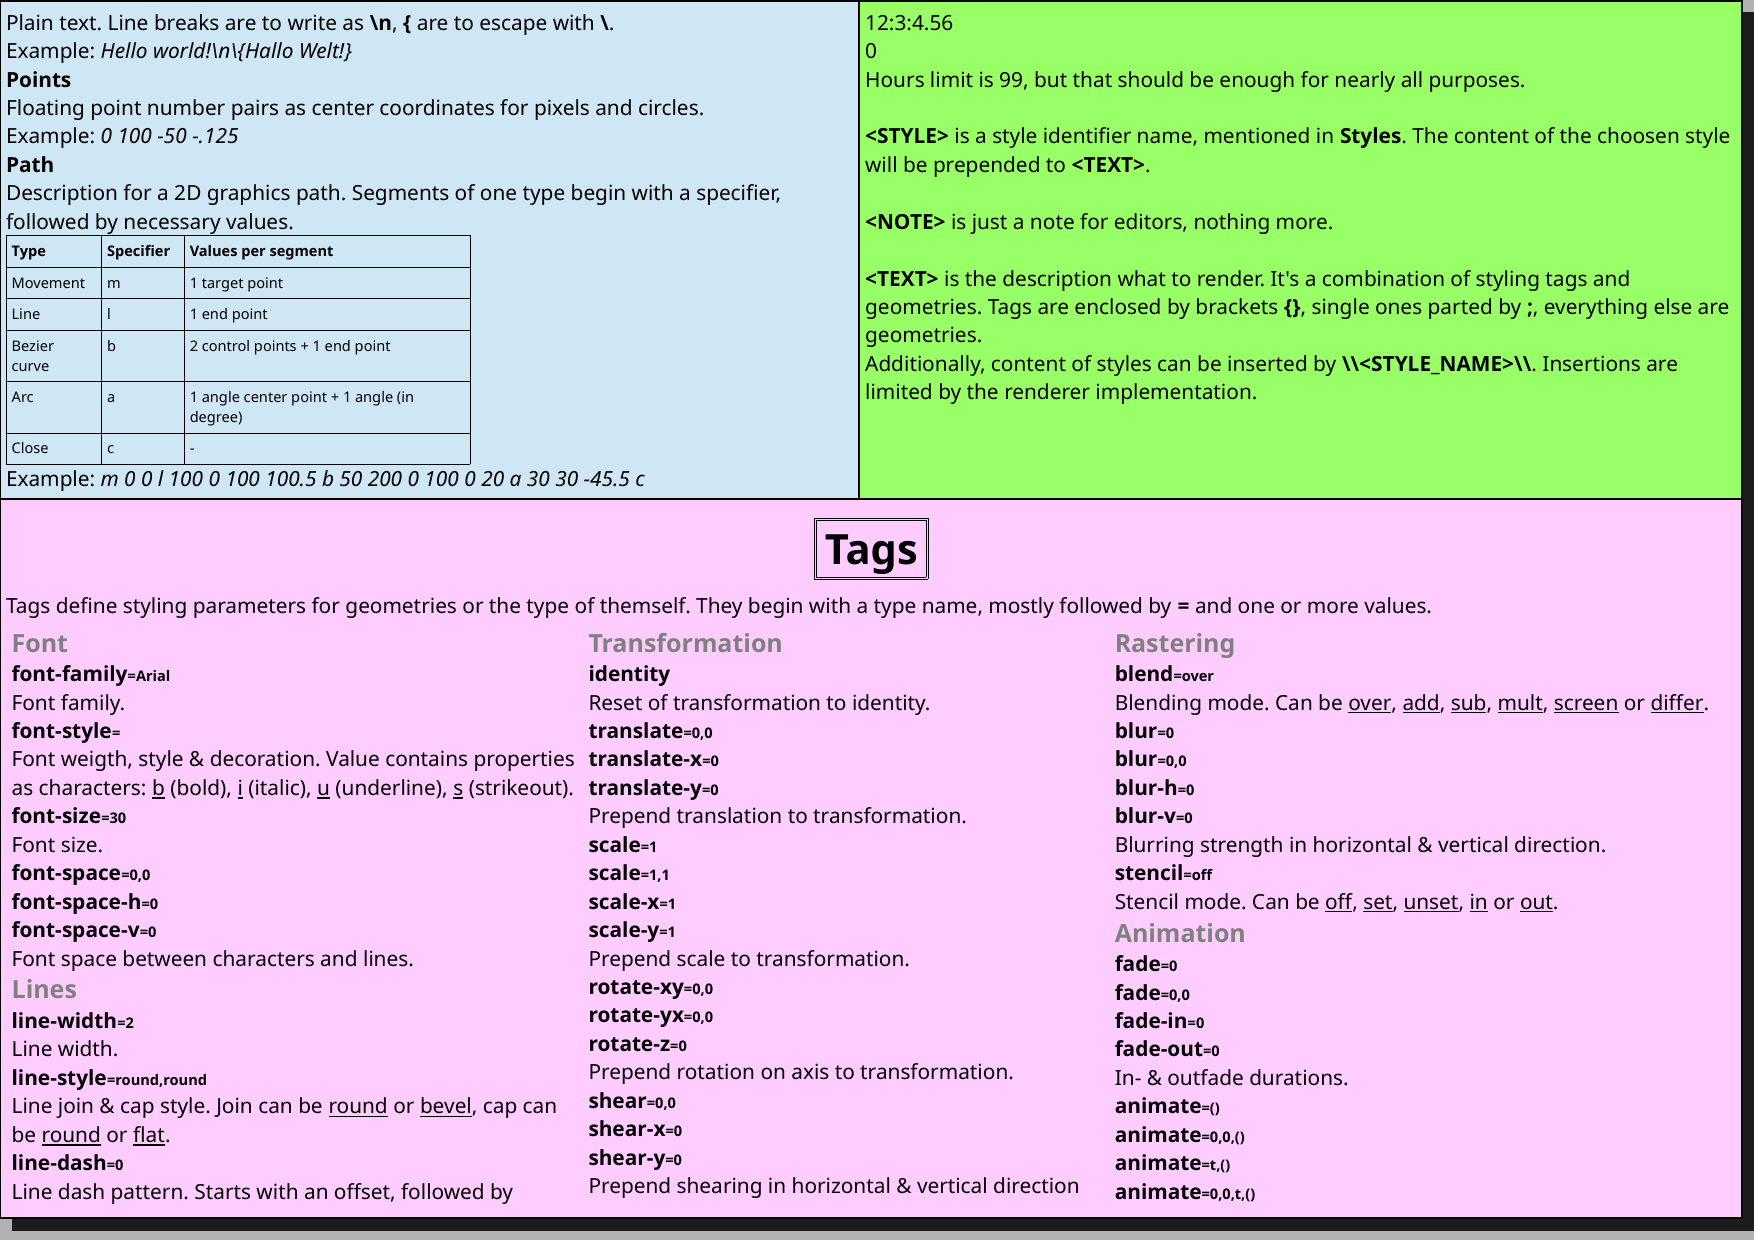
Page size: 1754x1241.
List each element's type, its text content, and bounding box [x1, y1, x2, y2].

table_cell 1 target point [185, 268, 470, 298]
table_header Rastering blend=over Blending mode. Can be over, add, sub, mult, screen or differ. blur=0 blur=0,0 blur-h=0 blur-v=0 Blurring strength in horizontal & vertical direction. stencil=off Stencil mode. Can be off, set, unset, in or out. Animation fade=0 fade=0,0 fade-in=0 fade-out=0 In- & outfade durations. animate=() animate=0,0,() animate=t,() animate=0,0,t,() [1109, 620, 1736, 1211]
table_cell a [102, 382, 184, 432]
table_cell Bezier curve [7, 331, 101, 381]
table_cell b [102, 331, 184, 381]
table_header Transformation identity Reset of transformation to identity. translate=0,0 translate-x=0 translate-y=0 Prepend translation to transformation. scale=1 scale=1,1 scale-x=1 scale-y=1 Prepend scale to transformation. rotate-xy=0,0 rotate-yx=0,0 rotate-z=0 Prepend rotation on axis to transformation. shear=0,0 shear-x=0 shear-y=0 Prepend shearing in horizontal & vertical direction [583, 620, 1109, 1211]
table_cell 1 angle center point + 1 angle (in degree) [185, 382, 470, 432]
table_header Type [7, 236, 101, 267]
table_header Specifier [102, 236, 184, 267]
table_cell Arc [7, 382, 101, 432]
table_cell l [102, 299, 184, 330]
table_cell Plain text. Line breaks are to write as \n, { are to escape with \. Example: Hello world!\n\{Hallo Welt!} Points Floating point number pairs as center coordinates for pixels and circles. Example: 0 100 -50 -.125 Path Description for a 2D graphics path. Segments of one type begin with a specifier, followed by necessary values. Example: m 0 0 l 100 0 100 100.5 b 50 200 0 100 0 20 a 30 30 -45.5 c [1, 2, 858, 498]
table_cell Close [7, 434, 101, 464]
table_cell c [102, 434, 184, 464]
table_cell Tags define styling parameters for geometries or the type of themself. They begin with a type name, mostly followed by = and one or more values. [1, 500, 1741, 1217]
table_header Values per segment [185, 236, 470, 267]
table_cell Movement [7, 268, 101, 298]
table_cell Line [7, 299, 101, 330]
table_header Font font-family=Arial Font family. font-style= Font weigth, style & decoration. Value contains properties as characters: b (bold), i (italic), u (underline), s (strikeout). font-size=30 Font size. font-space=0,0 font-space-h=0 font-space-v=0 Font space between characters and lines. Lines line-width=2 Line width. line-style=round,round Line join & cap style. Join can be round or bevel, cap can be round or flat. line-dash=0 Line dash pattern. Starts with an offset, followed by [6, 620, 582, 1211]
table_cell 1 end point [185, 299, 470, 330]
table_cell 12:3:4.56 0 Hours limit is 99, but that should be enough for nearly all purposes. <STYLE> is a style identifier name, mentioned in Styles. The content of the choosen style will be prepended to <TEXT>. <NOTE> is just a note for editors, nothing more. <TEXT> is the description what to render. It's a combination of styling tags and geometries. Tags are enclosed by brackets {}, single ones parted by ;, everything else are geometries. Additionally, content of styles can be inserted by \\<STYLE_NAME>\\. Insertions are limited by the renderer implementation. [860, 2, 1741, 498]
table_cell 2 control points + 1 end point [185, 331, 470, 381]
table_cell - [185, 434, 470, 464]
table_cell m [102, 268, 184, 298]
